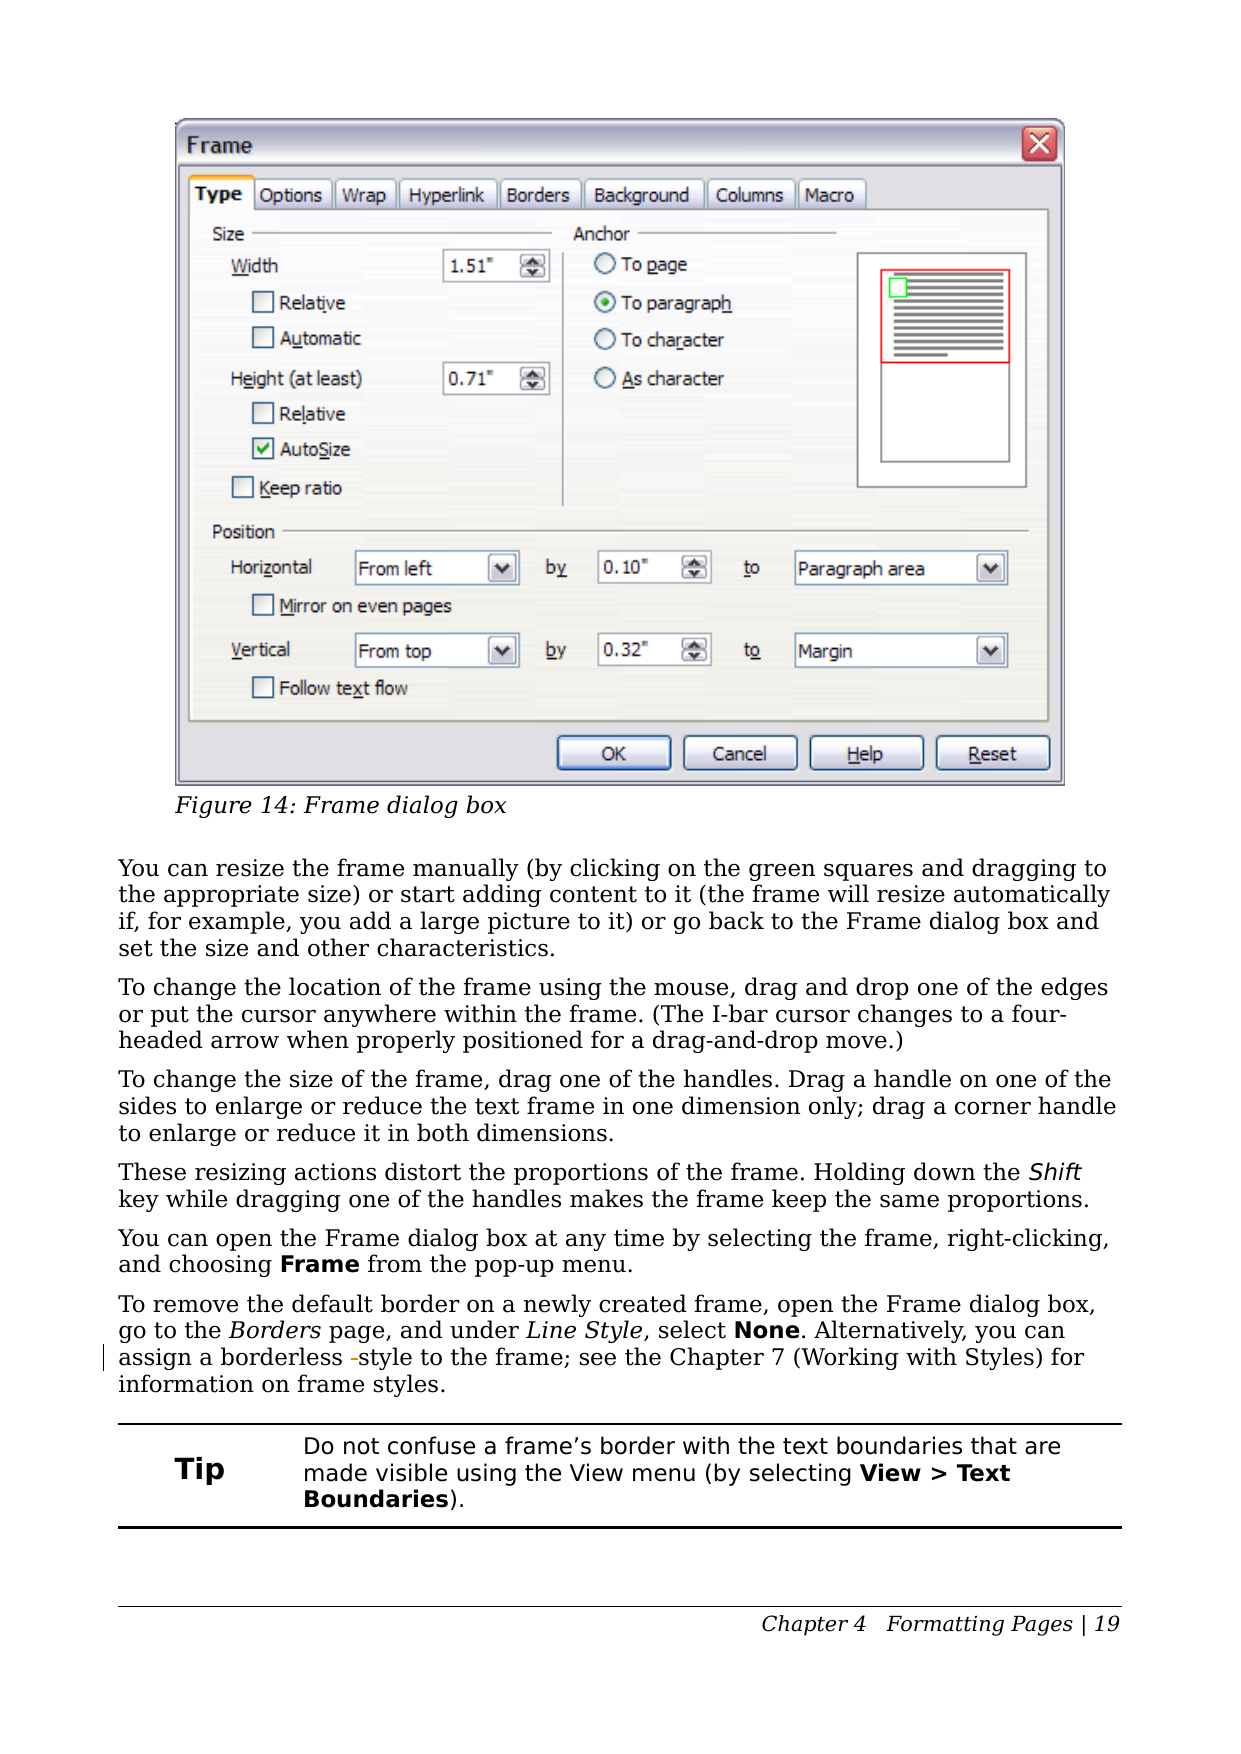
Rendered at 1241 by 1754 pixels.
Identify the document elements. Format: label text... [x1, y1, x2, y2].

text To change the size of the frame, drag one of the handles. Drag a handle on one of the sides to enlarge or reduce the text frame in one dimension only; drag a corner handle to enlarge or reduce it in both dimensions. [118, 1067, 1122, 1147]
text Figure 14: Frame dialog box [175, 792, 1065, 819]
picture [175, 118, 1065, 786]
table_header Tip [118, 1425, 281, 1526]
text You can open the Frame dialog box at any time by selecting the frame, right-clicking, and choosing Frame from the pop-up menu. [118, 1225, 1122, 1278]
text To remove the default border on a newly created frame, open the Frame dialog box, go to the Borders page, and under Line Style, select None. Alternatively, you can assign a borderless style to the frame; see the Chapter 7 (Working with Styles) for information on frame styles. [118, 1291, 1122, 1397]
text You can resize the frame manually (by clicking on the green squares and dragging to the appropriate size) or start adding content to it (the frame will resize automatically if, for example, you add a large picture to it) or go back to the Frame dialog box and set the size and other characteristics. [118, 855, 1122, 962]
text To change the location of the frame using the mouse, drag and drop one of the edges or put the cursor anywhere within the frame. (The I-bar cursor changes to a four-headed arrow when properly positioned for a drag-and-drop move.) [118, 974, 1122, 1054]
table_header Do not confuse a frame’s border with the text boundaries that are made visible using the View menu (by selecting View > Text Boundaries). [281, 1425, 1122, 1526]
text These resizing actions distort the proportions of the frame. Holding down the Shift key while dragging one of the handles makes the frame keep the same proportions. [118, 1159, 1122, 1212]
